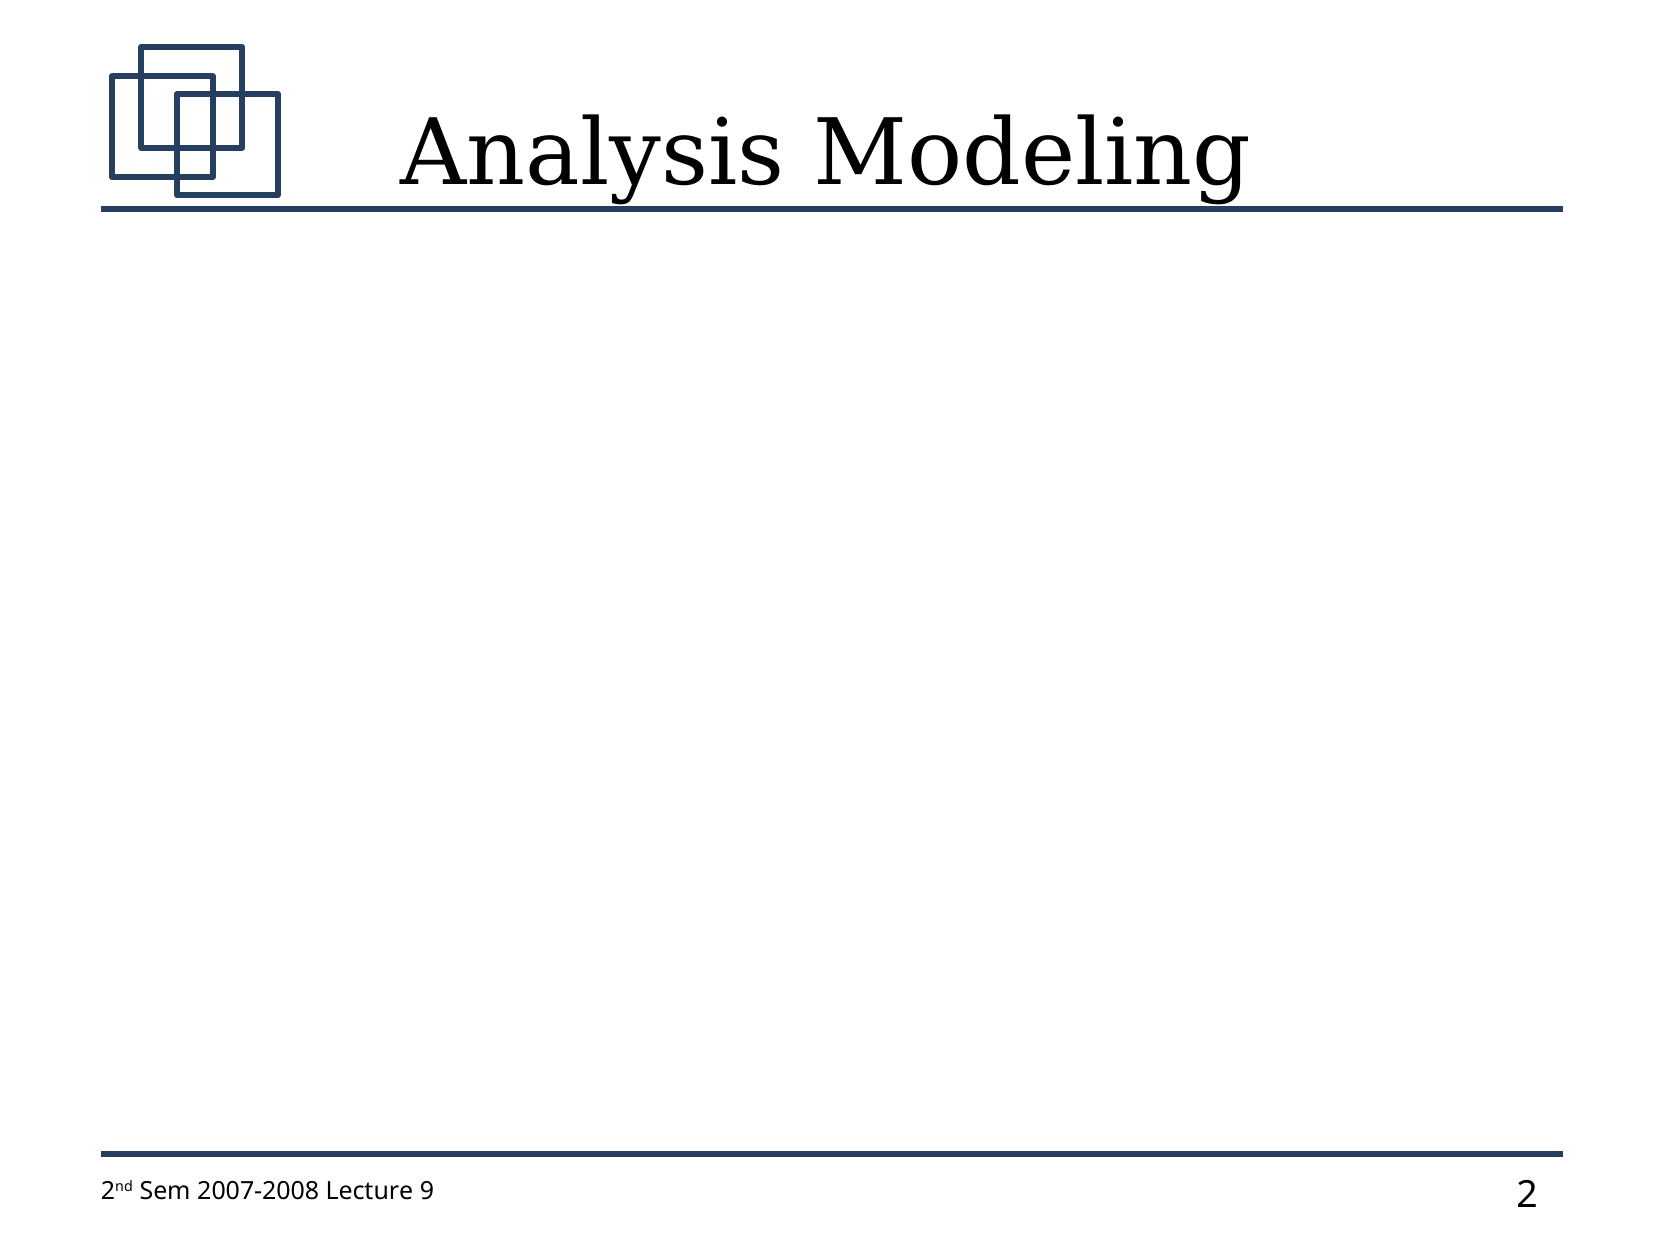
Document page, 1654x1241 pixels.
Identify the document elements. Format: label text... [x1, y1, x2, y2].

title Analysis Modeling [82, 49, 1571, 257]
